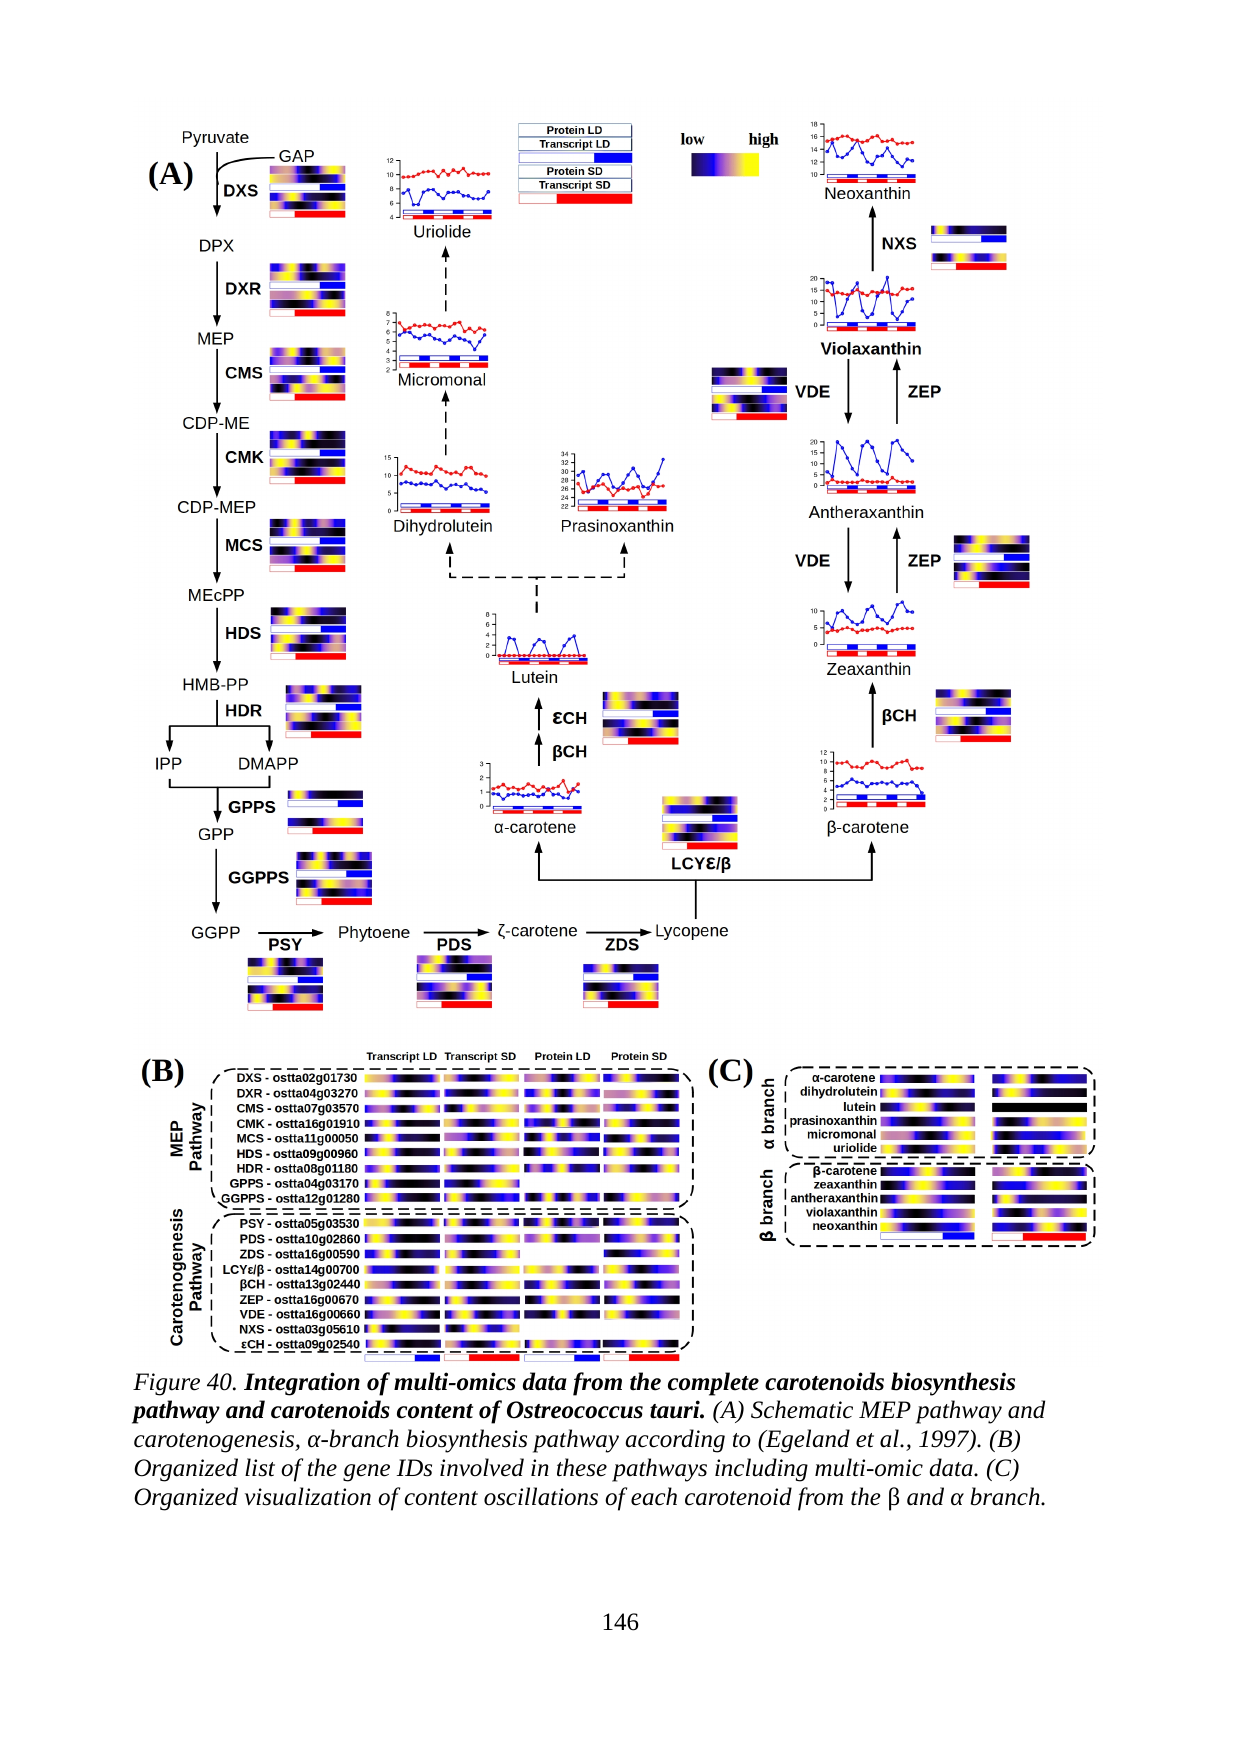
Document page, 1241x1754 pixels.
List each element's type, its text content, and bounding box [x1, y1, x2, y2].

picture [133, 97, 1104, 1367]
text Figure 40. Integration of multi-omics data from the complete carotenoids biosynthesis pathway and carotenoids content of Ostreococcus tauri. (A) Schematic MEP pathway and carotenogenesis, α-branch biosynthesis pathway according to (Egeland et al., 1997). (B) Organized list of the gene IDs involved in these pathways including multi-omic data. (C) Organized visualization of content oscillations of each carotenoid from the β and α branch. [133, 1367, 1103, 1510]
